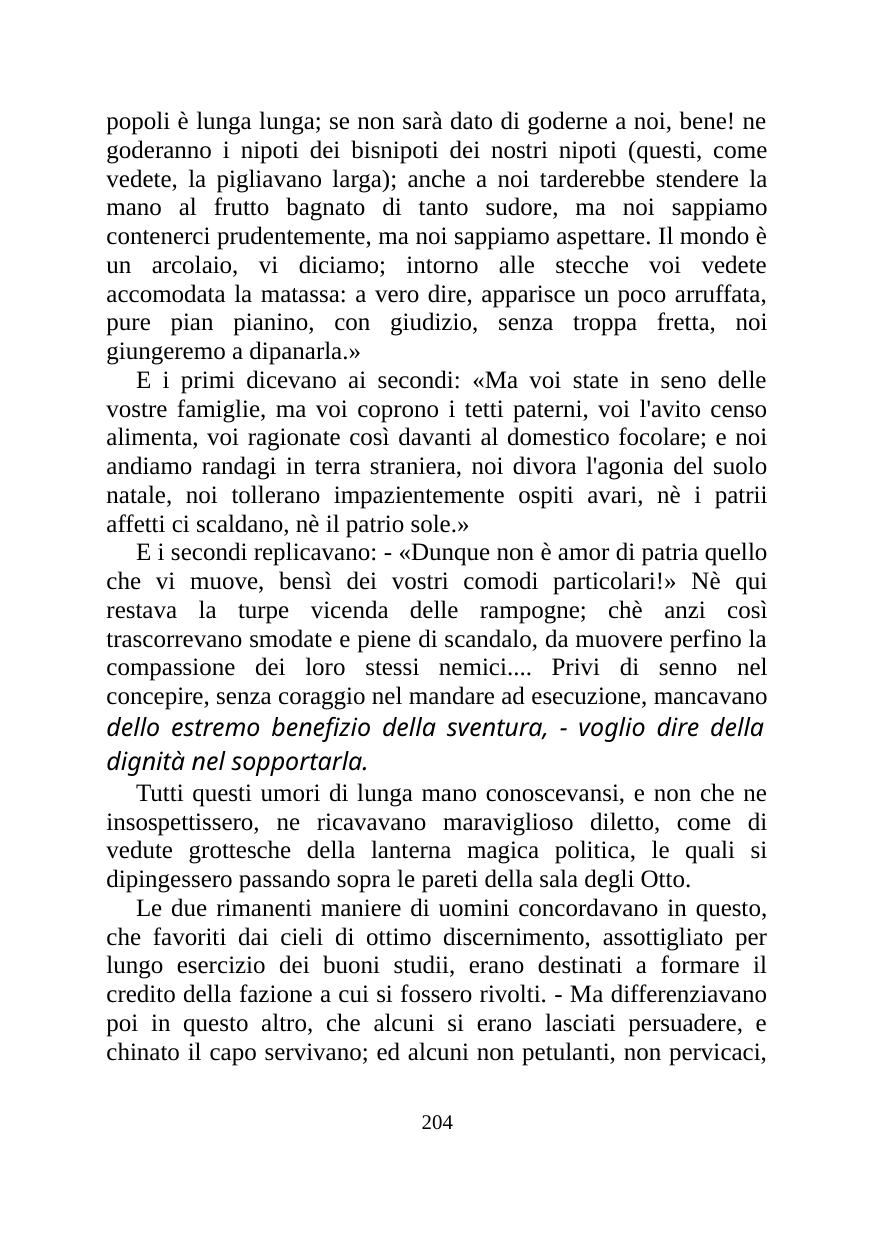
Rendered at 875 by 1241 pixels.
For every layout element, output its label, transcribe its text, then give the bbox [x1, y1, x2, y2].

text Le due rimanenti maniere di uomini concordavano in questo, che favoriti dai cieli di ottimo discernimento, assottigliato per lungo esercizio dei buoni studii, erano destinati a formare il credito della fazione a cui si fossero rivolti. - Ma differenziavano poi in questo altro, che alcuni si erano lasciati persuadere, e chinato il capo servivano; ed alcuni non petulanti, non pervicaci, [106, 893, 768, 1066]
text Tutti questi umori di lunga mano conoscevansi, e non che ne insospettissero, ne ricavavano maraviglioso diletto, come di vedute grottesche della lanterna magica politica, le quali si dipingessero passando sopra le pareti della sala degli Otto. [106, 778, 768, 893]
text E i primi dicevano ai secondi: «Ma voi state in seno delle vostre famiglie, ma voi coprono i tetti paterni, voi l'avito censo alimenta, voi ragionate così davanti al domestico focolare; e noi andiamo randagi in terra straniera, noi divora l'agonia del suolo natale, noi tollerano impazientemente ospiti avari, nè i patrii affetti ci scaldano, nè il patrio sole.» [106, 365, 768, 537]
text popoli è lunga lunga; se non sarà dato di goderne a noi, bene! ne goderanno i nipoti dei bisnipoti dei nostri nipoti (questi, come vedete, la pigliavano larga); anche a noi tarderebbe stendere la mano al frutto bagnato di tanto sudore, ma noi sappiamo contenerci prudentemente, ma noi sappiamo aspettare. Il mondo è un arcolaio, vi diciamo; intorno alle stecche voi vedete accomodata la matassa: a vero dire, apparisce un poco arruffata, pure pian pianino, con giudizio, senza troppa fretta, noi giungeremo a dipanarla.» [106, 106, 768, 365]
text E i secondi replicavano: - «Dunque non è amor di patria quello che vi muove, bensì dei vostri comodi particolari!» Nè qui restava la turpe vicenda delle rampogne; chè anzi così trascorrevano smodate e piene di scandalo, da muovere perfino la compassione dei loro stessi nemici.... Privi di senno nel concepire, senza coraggio nel mandare ad esecuzione, mancavano dello estremo benefizio della sventura, - voglio dire della dignità nel sopportarla. [106, 537, 768, 778]
